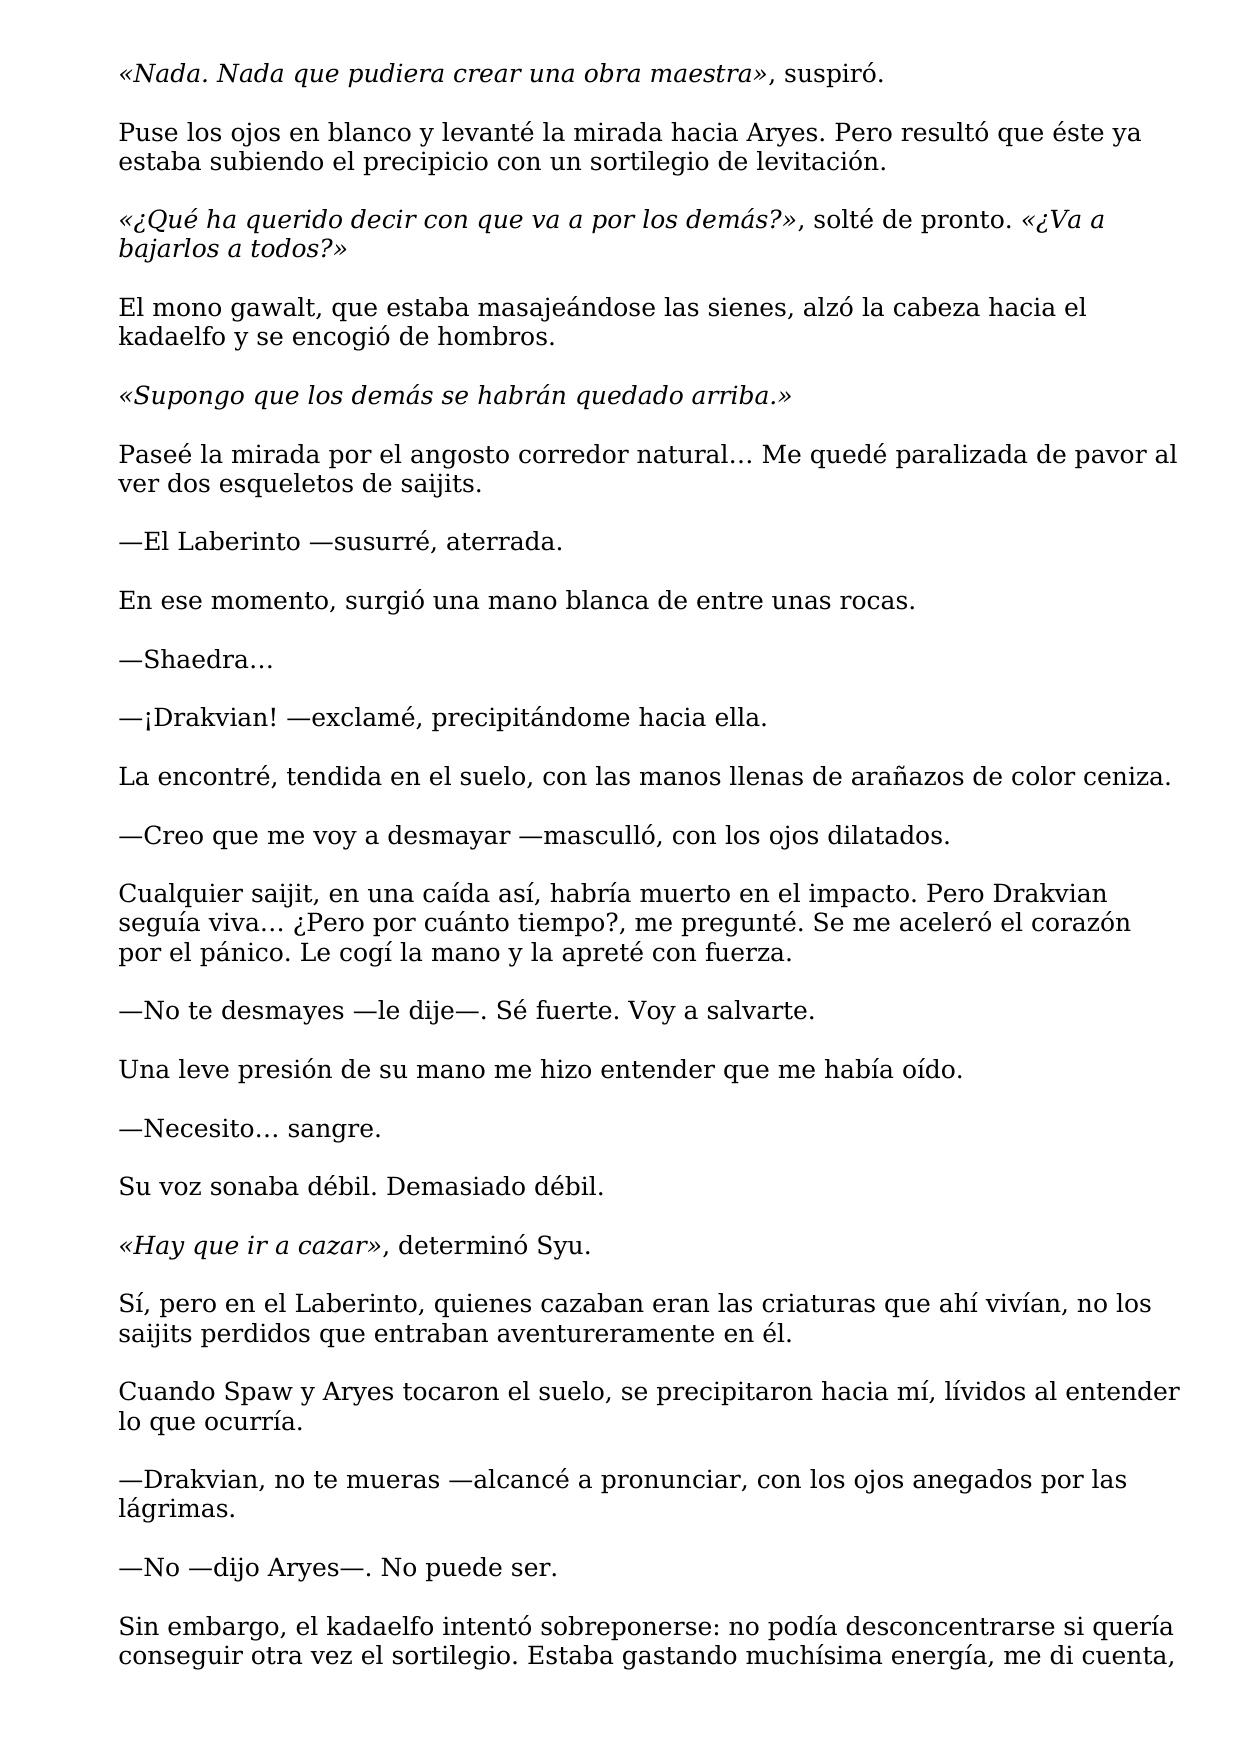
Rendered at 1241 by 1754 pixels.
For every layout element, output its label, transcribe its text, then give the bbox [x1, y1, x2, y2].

text —Shaedra… [118, 645, 1181, 674]
text El mono gawalt, que estaba masajeándose las sienes, alzó la cabeza hacia el kadaelfo y se encogió de hombros. [118, 293, 1181, 352]
text Una leve presión de su mano me hizo entender que me había oído. [118, 1055, 1181, 1084]
text Sin embargo, el kadaelfo intentó sobreponerse: no podía desconcentrarse si quería conseguir otra vez el sortilegio. Estaba gastando muchísima energía, me di cuenta, [118, 1612, 1181, 1670]
text «Nada. Nada que pudiera crear una obra maestra», suspiró. [118, 59, 1181, 88]
text Puse los ojos en blanco y levanté la mirada hacia Aryes. Pero resultó que éste ya estaba subiendo el precipicio con un sortilegio de levitación. [118, 118, 1181, 176]
text —No —dijo Aryes—. No puede ser. [118, 1553, 1181, 1582]
text —Creo que me voy a desmayar —masculló, con los ojos dilatados. [118, 821, 1181, 850]
text «Hay que ir a cazar», determinó Syu. [118, 1231, 1181, 1260]
text «Supongo que los demás se habrán quedado arriba.» [118, 381, 1181, 410]
text —El Laberinto —susurré, aterrada. [118, 528, 1181, 557]
text «¿Qué ha querido decir con que va a por los demás?», solté de pronto. «¿Va a bajarlos a todos?» [118, 206, 1181, 264]
text —Necesito… sangre. [118, 1114, 1181, 1143]
text La encontré, tendida en el suelo, con las manos llenas de arañazos de color ceniza. [118, 762, 1181, 791]
text Paseé la mirada por el angosto corredor natural… Me quedé paralizada de pavor al ver dos esqueletos de saijits. [118, 440, 1181, 498]
text Cuando Spaw y Aryes tocaron el suelo, se precipitaron hacia mí, lívidos al entender lo que ocurría. [118, 1377, 1181, 1436]
text —No te desmayes —le dije—. Sé fuerte. Voy a salvarte. [118, 996, 1181, 1026]
text —¡Drakvian! —exclamé, precipitándome hacia ella. [118, 703, 1181, 733]
text Sí, pero en el Laberinto, quienes cazaban eran las criaturas que ahí vivían, no los saijits perdidos que entraban aventureramente en él. [118, 1290, 1181, 1348]
text —Drakvian, no te mueras —alcancé a pronunciar, con los ojos anegados por las lágrimas. [118, 1465, 1181, 1524]
text Su voz sonaba débil. Demasiado débil. [118, 1172, 1181, 1202]
text En ese momento, surgió una mano blanca de entre unas rocas. [118, 586, 1181, 615]
text Cualquier saijit, en una caída así, habría muerto en el impacto. Pero Drakvian seguía viva… ¿Pero por cuánto tiempo?, me pregunté. Se me aceleró el corazón por el pánico. Le cogí la mano y la apreté con fuerza. [118, 879, 1181, 967]
